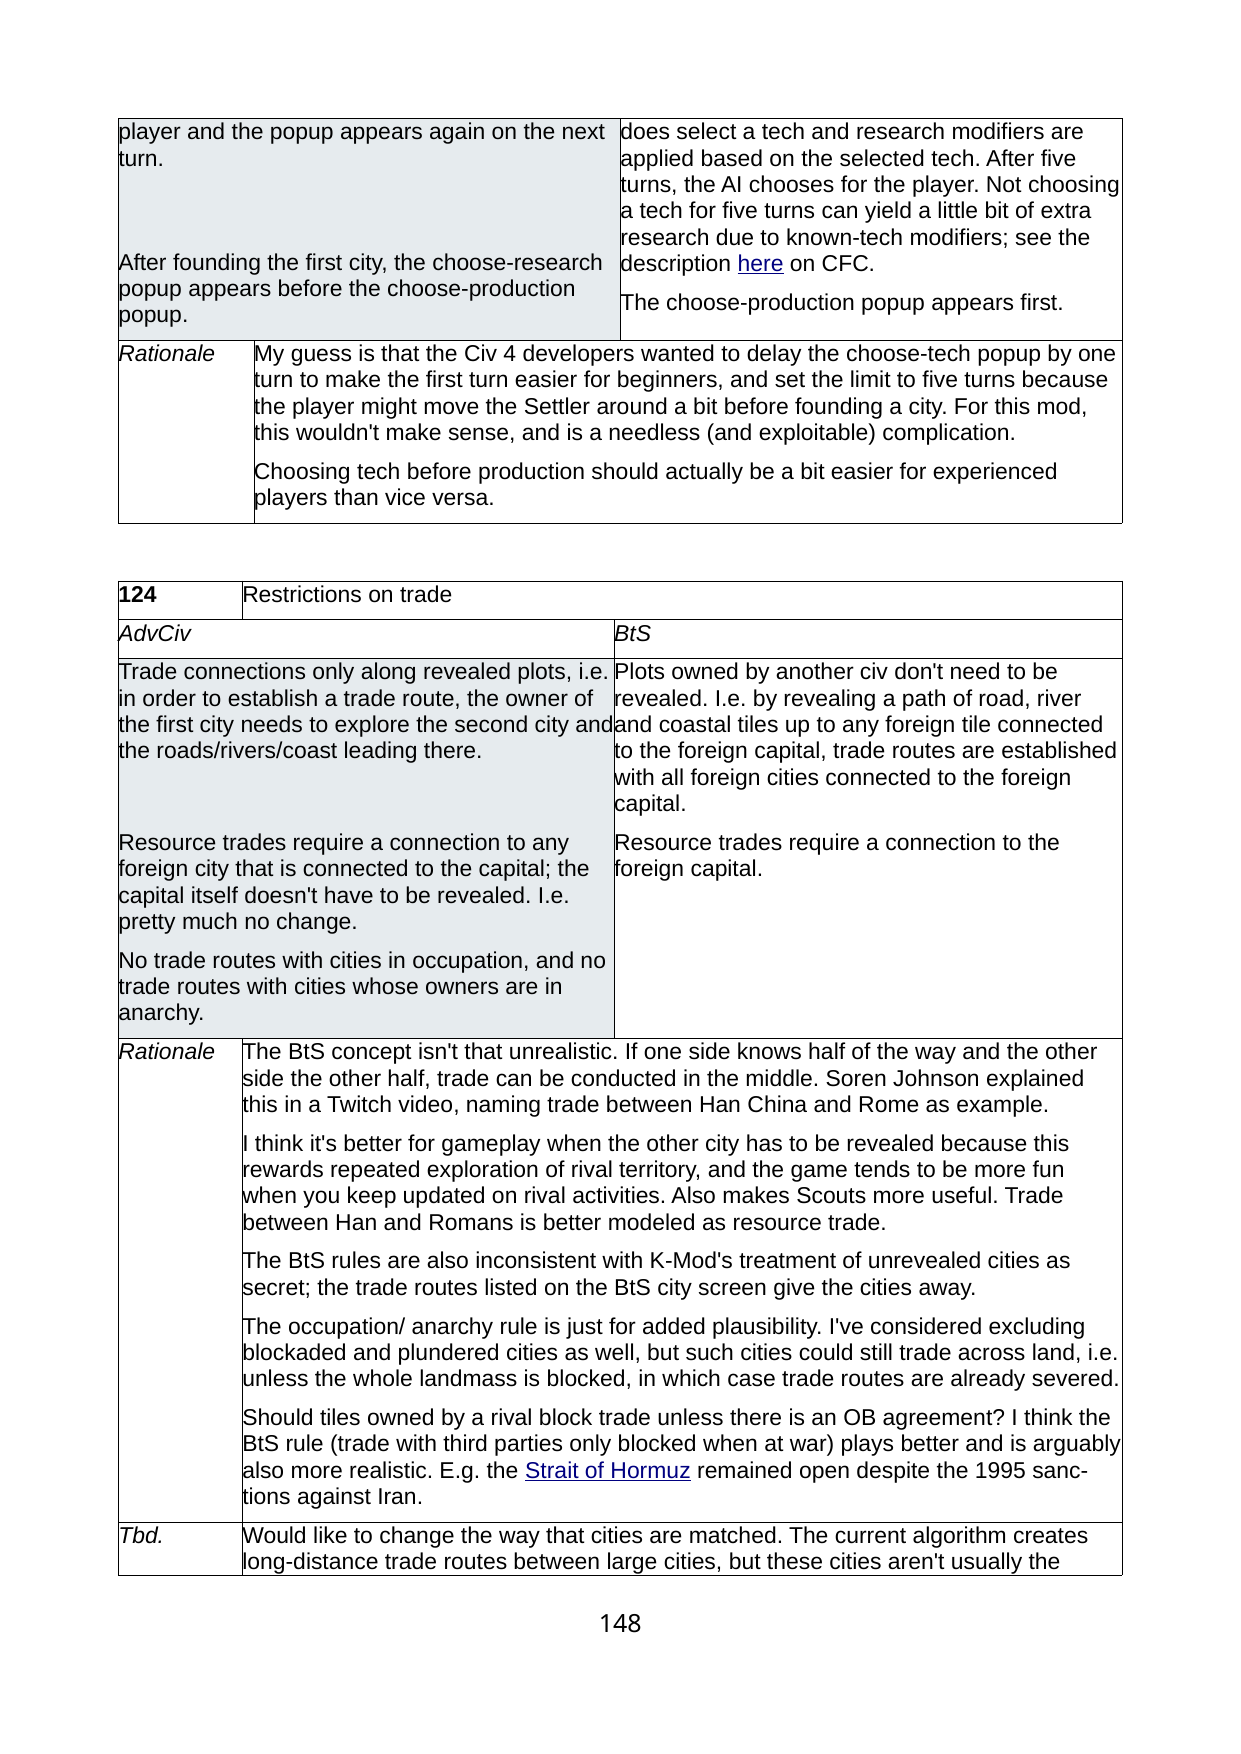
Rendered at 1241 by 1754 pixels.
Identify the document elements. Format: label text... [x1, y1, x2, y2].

table_cell Rationale [119, 341, 254, 523]
table_cell player and the popup appears again on the next turn. After founding the first city, the choose-research popup appears before the choose-production popup. [119, 119, 620, 340]
table_cell Trade connections only along revealed plots, i.e. in order to establish a trade route, the owner of the first city needs to explore the second city and the roads/rivers/coast leading there. Resource trades require a connection to any foreign city that is connected to the capital; the capital itself doesn't have to be revealed. I.e. pretty much no change. No trade routes with cities in occupation, and no trade routes with cities whose owners are in anarchy. [119, 659, 614, 1038]
table_cell Rationale [119, 1039, 242, 1522]
table_cell AdvCiv [119, 620, 614, 658]
table_cell Would like to change the way that cities are matched. The current algorithm creates long-distance trade routes between large cities, but these cities aren't usually the [243, 1523, 1122, 1575]
table_header Restrictions on trade [243, 582, 1122, 619]
table_cell does select a tech and research modifiers are applied based on the selected tech. After five turns, the AI chooses for the player. Not choosing a tech for five turns can yield a little bit of extra research due to known-tech modifiers; see the description here on CFC. The choose-production popup appears first. [621, 119, 1122, 340]
table_cell The BtS concept isn't that unrealistic. If one side knows half of the way and the other side the other half, trade can be conducted in the middle. Soren Johnson explained this in a Twitch video, naming trade between Han China and Rome as example. I think it's better for gameplay when the other city has to be revealed because this rewards repeated exploration of rival territory, and the game tends to be more fun when you keep updated on rival activities. Also makes Scouts more useful. Trade between Han and Romans is better modeled as resource trade. The BtS rules are also inconsistent with K-Mod's treatment of unrevealed cities as secret; the trade routes listed on the BtS city screen give the cities away. The occupation/ anarchy rule is just for added plausibility. I've considered excluding blockaded and plundered cities as well, but such cities could still trade across land, i.e. unless the whole landmass is blocked, in which case trade routes are already severed. Should tiles owned by a rival block trade unless there is an OB agreement? I think the BtS rule (trade with third parties only blocked when at war) plays better and is arguably also more realistic. E.g. the Strait of Hormuz remained open despite the 1995 sanc­tions against Iran. [243, 1039, 1122, 1522]
table_cell My guess is that the Civ 4 developers wanted to delay the choose-tech popup by one turn to make the first turn easier for beginners, and set the limit to five turns because the player might move the Settler around a bit before founding a city. For this mod, this wouldn't make sense, and is a needless (and exploitable) complication. Choosing tech before production should actually be a bit easier for experienced players than vice versa. [255, 341, 1122, 523]
table_header 124 [119, 582, 242, 619]
table_cell Plots owned by another civ don't need to be revealed. I.e. by revealing a path of road, river and coastal tiles up to any foreign tile connected to the foreign capital, trade routes are established with all foreign cities connected to the foreign capital. Resource trades require a connection to the foreign capital. [615, 659, 1122, 1038]
table_cell BtS [615, 620, 1122, 658]
table_cell Tbd. [119, 1523, 242, 1575]
